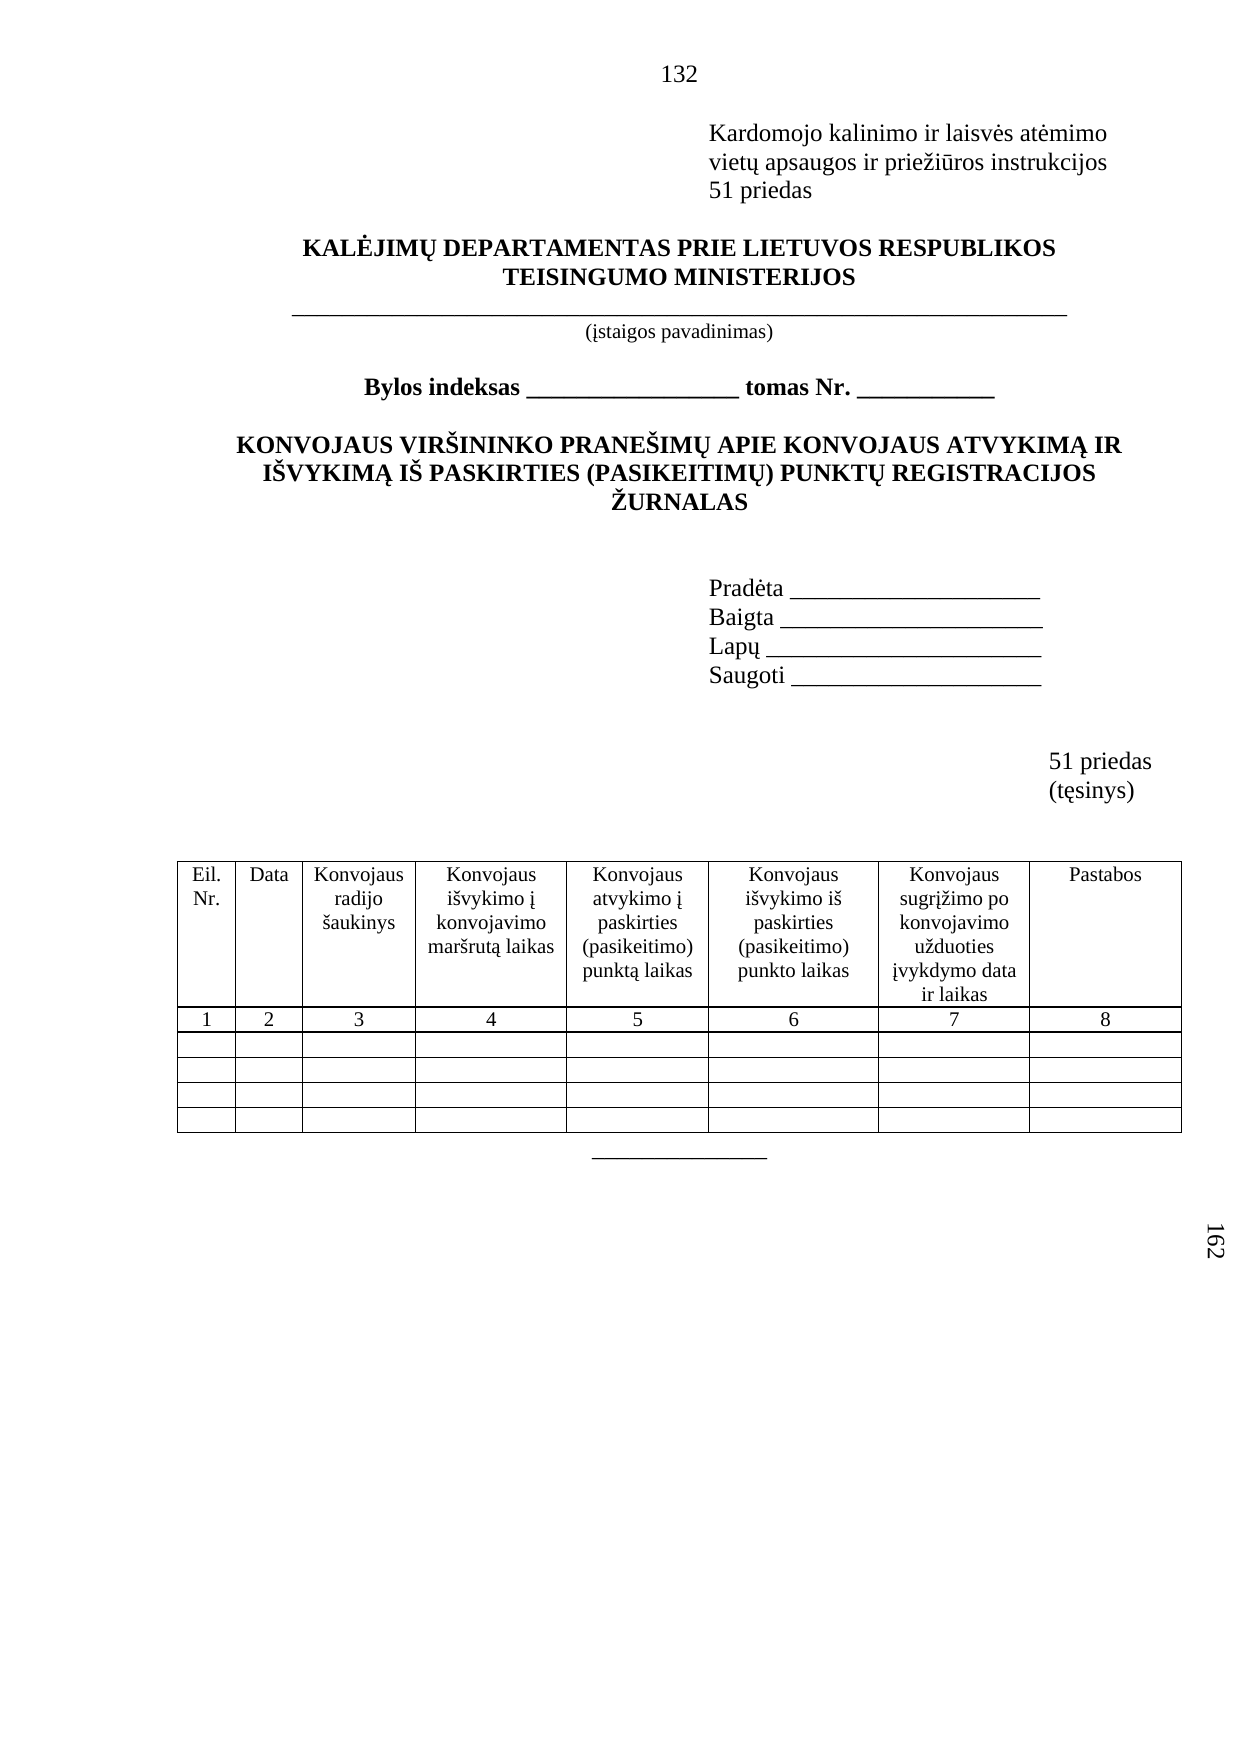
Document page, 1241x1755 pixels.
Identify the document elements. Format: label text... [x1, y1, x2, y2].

text ŽURNALAS [177, 487, 1181, 516]
text 51 priedas [1048, 746, 1181, 775]
text Bylos indeksas _________________ tomas Nr. ___________ [177, 372, 1181, 401]
table_cell [236, 1083, 302, 1107]
table_cell [1030, 1083, 1181, 1107]
table_cell [236, 1058, 302, 1082]
table_cell [416, 1058, 566, 1082]
table_cell [178, 1108, 235, 1132]
table_header Konvojaus išvykimo iš paskirties (pasikeitimo) punkto laikas [709, 862, 878, 1006]
text Baigta _____________________ [177, 602, 1181, 631]
table_header Data [236, 862, 302, 1006]
text 51 priedas [177, 176, 1181, 204]
text Lapų ______________________ [177, 631, 1181, 660]
text TEISINGUMO MINISTERIJOS [177, 262, 1181, 291]
text ______________ [177, 1133, 1181, 1162]
text (tęsinys) [1048, 775, 1181, 803]
table_cell 8 [1030, 1008, 1181, 1031]
table_cell [236, 1108, 302, 1132]
text Kardomojo kalinimo ir laisvės atėmimo [709, 118, 1181, 147]
text ______________________________________________________________ [177, 291, 1181, 319]
table_cell 5 [567, 1008, 708, 1031]
table_cell [879, 1108, 1029, 1132]
table_cell [1030, 1033, 1181, 1057]
table_cell [303, 1083, 415, 1107]
text Pradėta ____________________ [177, 573, 1181, 602]
table_cell [178, 1083, 235, 1107]
table_cell 6 [709, 1008, 878, 1031]
table_cell [709, 1083, 878, 1107]
table_cell 4 [416, 1008, 566, 1031]
table_header Konvojaus išvykimo į konvojavimo maršrutą laikas [416, 862, 566, 1006]
text KONVOJAUS VIRŠININKO PRANEŠIMŲ APIE KONVOJAUS ATVYKIMĄ IR IŠVYKIMĄ IŠ PASKIRTIES (PASIKEITIMŲ) PUNKTŲ REGISTRACIJOS [177, 430, 1181, 487]
text Saugoti ____________________ [177, 660, 1181, 688]
table_cell [1030, 1108, 1181, 1132]
table_cell [879, 1033, 1029, 1057]
table_cell [416, 1108, 566, 1132]
table_cell [567, 1108, 708, 1132]
table_header Pastabos [1030, 862, 1181, 1006]
table_cell [416, 1033, 566, 1057]
table_cell [879, 1058, 1029, 1082]
table_cell [567, 1058, 708, 1082]
table_cell [709, 1108, 878, 1132]
table_cell [567, 1033, 708, 1057]
table_cell [567, 1083, 708, 1107]
text (įstaigos pavadinimas) [177, 319, 1181, 343]
table_header Eil. Nr. [178, 862, 235, 1006]
table_cell [879, 1083, 1029, 1107]
table_cell 7 [879, 1008, 1029, 1031]
table_cell [709, 1033, 878, 1057]
table_cell [1030, 1058, 1181, 1082]
table_cell 1 [178, 1008, 235, 1031]
table_cell [236, 1033, 302, 1057]
table_cell [178, 1033, 235, 1057]
table_header Konvojaus atvykimo į paskirties (pasikeitimo) punktą laikas [567, 862, 708, 1006]
table_header Konvojaus sugrįžimo po konvojavimo užduoties įvykdymo data ir laikas [879, 862, 1029, 1006]
table_cell [416, 1083, 566, 1107]
table_cell [303, 1058, 415, 1082]
table_cell [178, 1058, 235, 1082]
table_cell [303, 1108, 415, 1132]
table_header Konvojaus radijo šaukinys [303, 862, 415, 1006]
table_cell [709, 1058, 878, 1082]
table_cell 2 [236, 1008, 302, 1031]
text 162 [1202, 1222, 1231, 1279]
table_cell 3 [303, 1008, 415, 1031]
text vietų apsaugos ir priežiūros instrukcijos [177, 147, 1181, 176]
table_cell [303, 1033, 415, 1057]
text KALĖJIMŲ DEPARTAMENTAS PRIE LIETUVOS RESPUBLIKOS [177, 233, 1181, 262]
